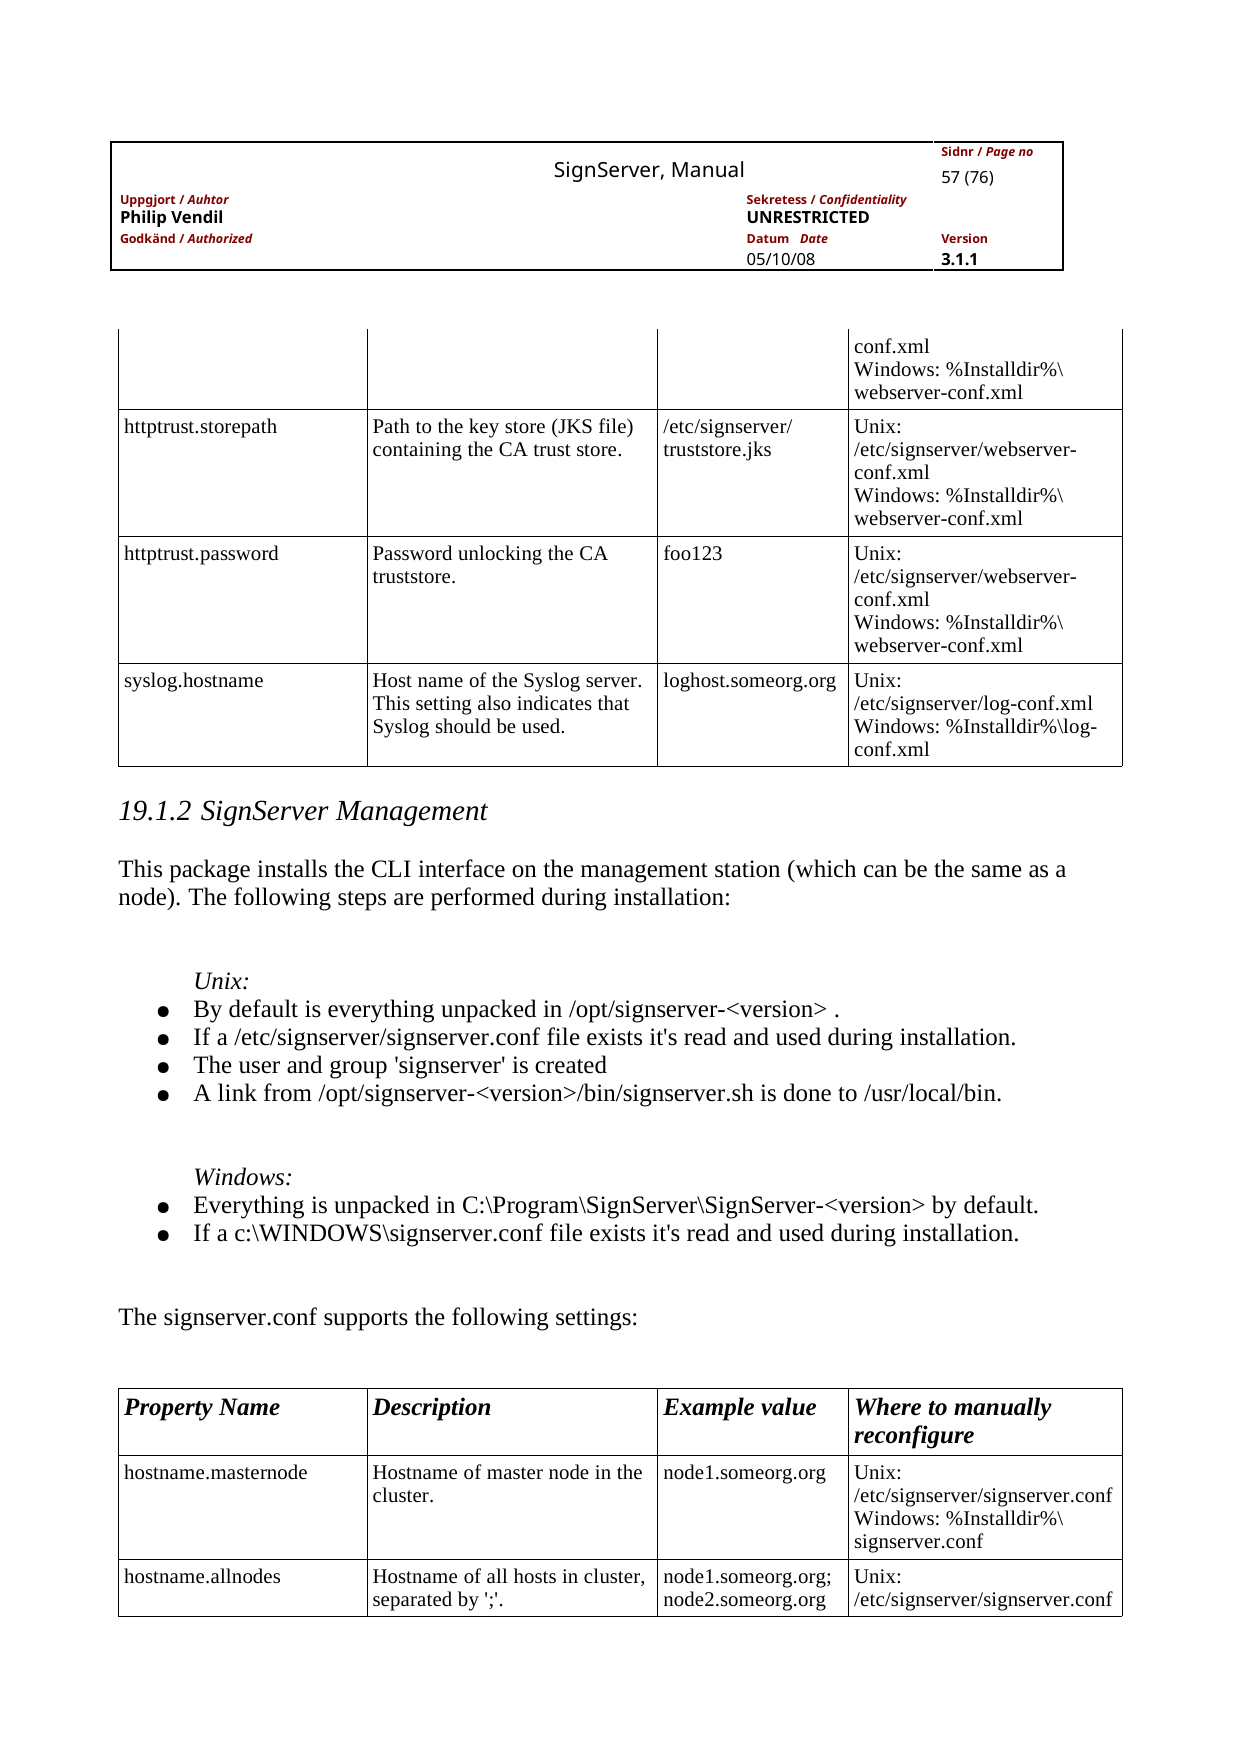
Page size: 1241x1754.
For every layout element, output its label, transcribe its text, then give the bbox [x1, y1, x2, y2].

table_cell hostname.masternode [119, 1456, 367, 1559]
table_cell Unix: /etc/signserver/signserver.conf Windows: %Installdir%\signserver.conf [849, 1456, 1122, 1559]
subtitle SignServer Management [118, 794, 1122, 827]
table_cell Unix: /etc/signserver/webserver-conf.xml Windows: %Installdir%\webserver-conf.xml [849, 410, 1122, 536]
table_cell httptrust.storepath [119, 410, 367, 536]
table_cell Hostname of master node in the cluster. [368, 1456, 657, 1559]
text Windows: [118, 1163, 1122, 1191]
table_cell node1.someorg.org [658, 1456, 848, 1559]
table_cell Unix: /etc/signserver/webserver-conf.xml Windows: %Installdir%\webserver-conf.xml [849, 537, 1122, 663]
list Everything is unpacked in C:\Program\SignServer\SignServer-<version> by default. [156, 1191, 1122, 1219]
text This package installs the CLI interface on the management station (which can be the same as a node). The following steps are performed during installation: [118, 855, 1122, 911]
table_cell syslog.hostname [119, 664, 367, 766]
table_cell Password unlocking the CA truststore. [368, 537, 657, 663]
list A link from /opt/signserver-<version>/bin/signserver.sh is done to /usr/local/bin. [156, 1079, 1122, 1107]
text The signserver.conf supports the following settings: [118, 1303, 1122, 1331]
table_header Description [368, 1389, 657, 1455]
table_cell node1.someorg.org;node2.someorg.org [658, 1560, 848, 1616]
table_cell hostname.allnodes [119, 1560, 367, 1616]
table_header Where to manually reconfigure [849, 1389, 1122, 1455]
table_header Example value [658, 1389, 848, 1455]
table_cell httptrust.password [119, 537, 367, 663]
text Unix: [118, 967, 1122, 995]
list If a c:\WINDOWS\signserver.conf file exists it's read and used during installation. [156, 1219, 1122, 1247]
table_cell Unix: /etc/signserver/log-conf.xml Windows: %Installdir%\log-conf.xml [849, 664, 1122, 766]
table_cell Host name of the Syslog server. This setting also indicates that Syslog should be used. [368, 664, 657, 766]
table_cell /etc/signserver/truststore.jks [658, 410, 848, 536]
table_cell Hostname of all hosts in cluster, separated by ';'. [368, 1560, 657, 1616]
table_cell [119, 329, 367, 409]
table_cell conf.xml Windows: %Installdir%\webserver-conf.xml [849, 329, 1122, 409]
list The user and group 'signserver' is created [156, 1051, 1122, 1079]
table_cell [368, 329, 657, 409]
list If a /etc/signserver/signserver.conf file exists it's read and used during installation. [156, 1023, 1122, 1051]
list By default is everything unpacked in /opt/signserver-<version> . [156, 995, 1122, 1023]
table_cell [658, 329, 848, 409]
table_cell loghost.someorg.org [658, 664, 848, 766]
table_cell Path to the key store (JKS file) containing the CA trust store. [368, 410, 657, 536]
table_header Property Name [119, 1389, 367, 1455]
table_cell foo123 [658, 537, 848, 663]
table_cell Unix: /etc/signserver/signserver.conf [849, 1560, 1122, 1616]
